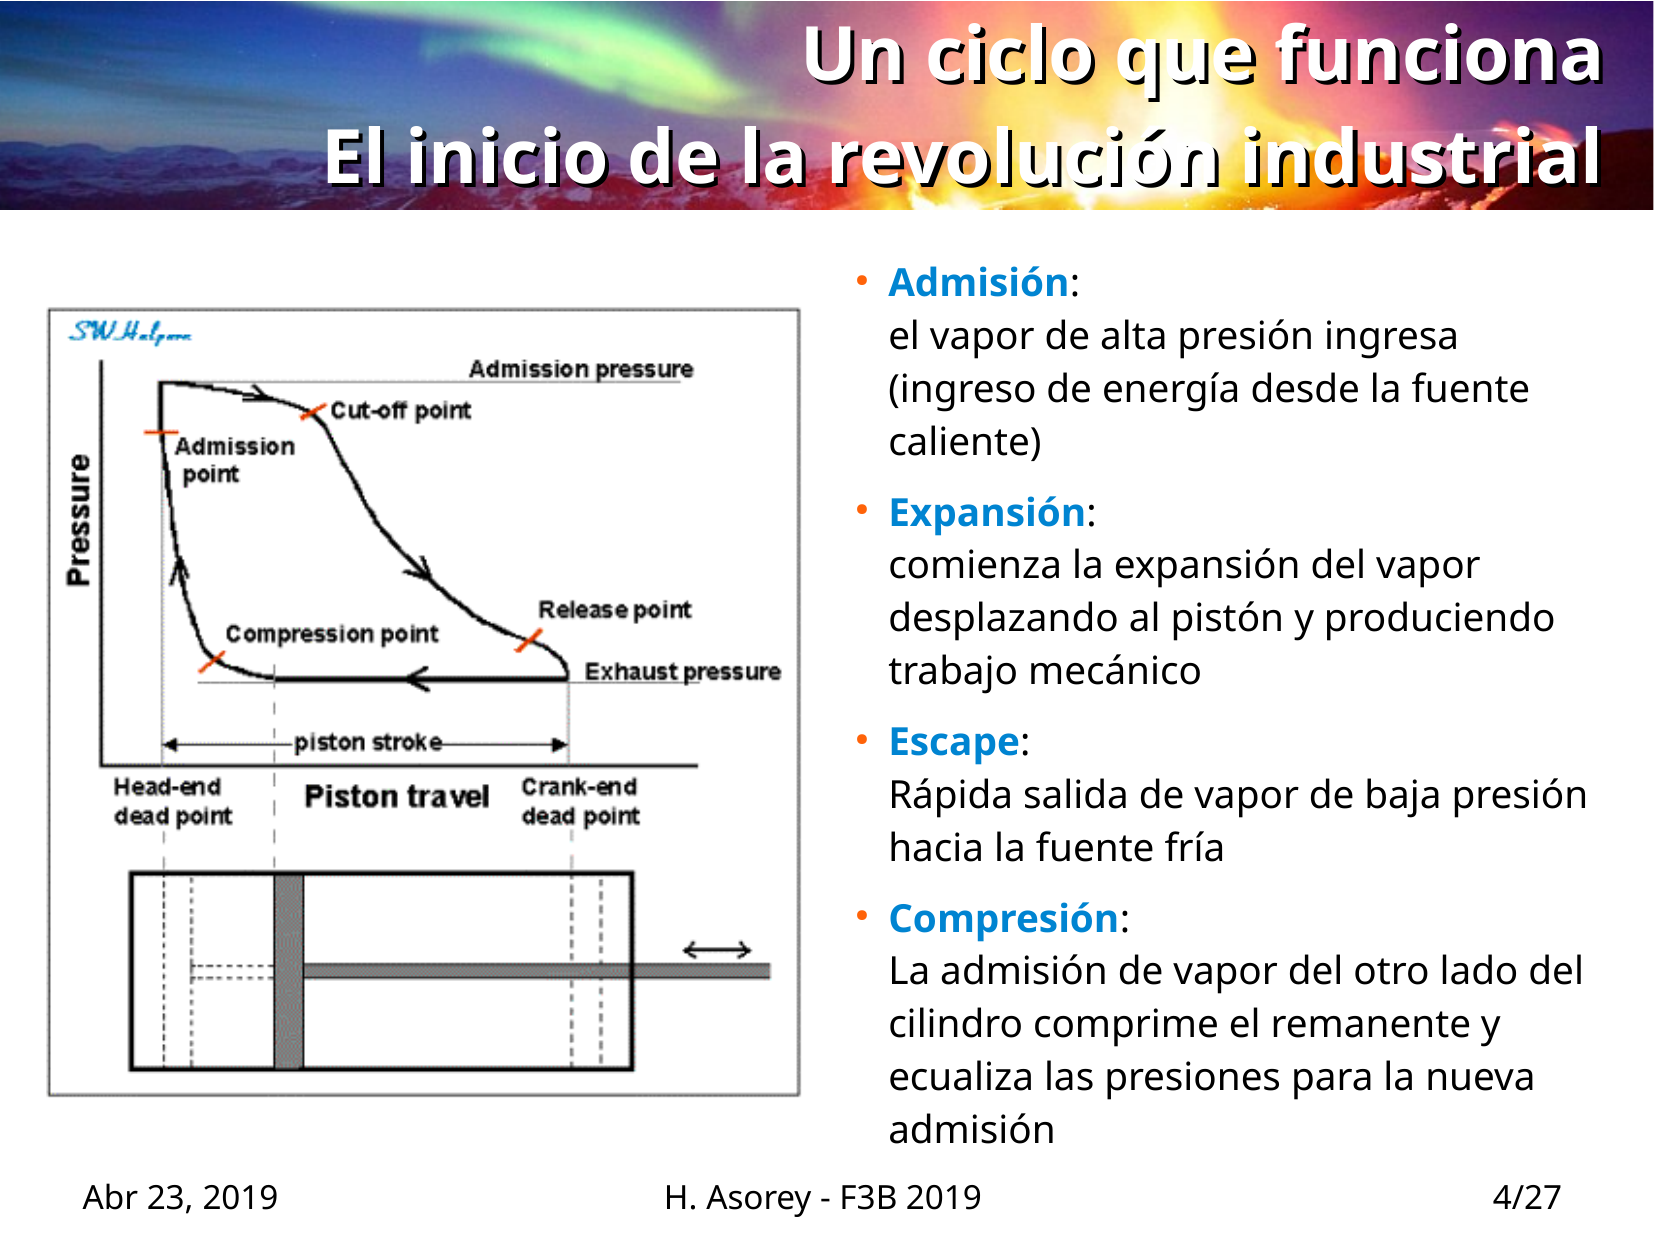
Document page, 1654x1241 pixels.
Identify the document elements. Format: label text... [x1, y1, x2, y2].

picture [45, 304, 807, 1105]
list Admisión: el vapor de alta presión ingresa (ingreso de energía desde la fuente caliente) Expansión: comienza la expansión del vapor desplazando al pistón y produciendo trabajo mecánico Escape: Rápida salida de vapor de baja presión hacia la fuente fría Compresión: La admisión de vapor del otro lado del cilindro comprime el remanente y ecualiza las presiones para la nueva admisión [844, 255, 1606, 1156]
title Un ciclo que funciona El inicio de la revolución industrial [45, 11, 1606, 195]
picture [0, 1, 1654, 210]
